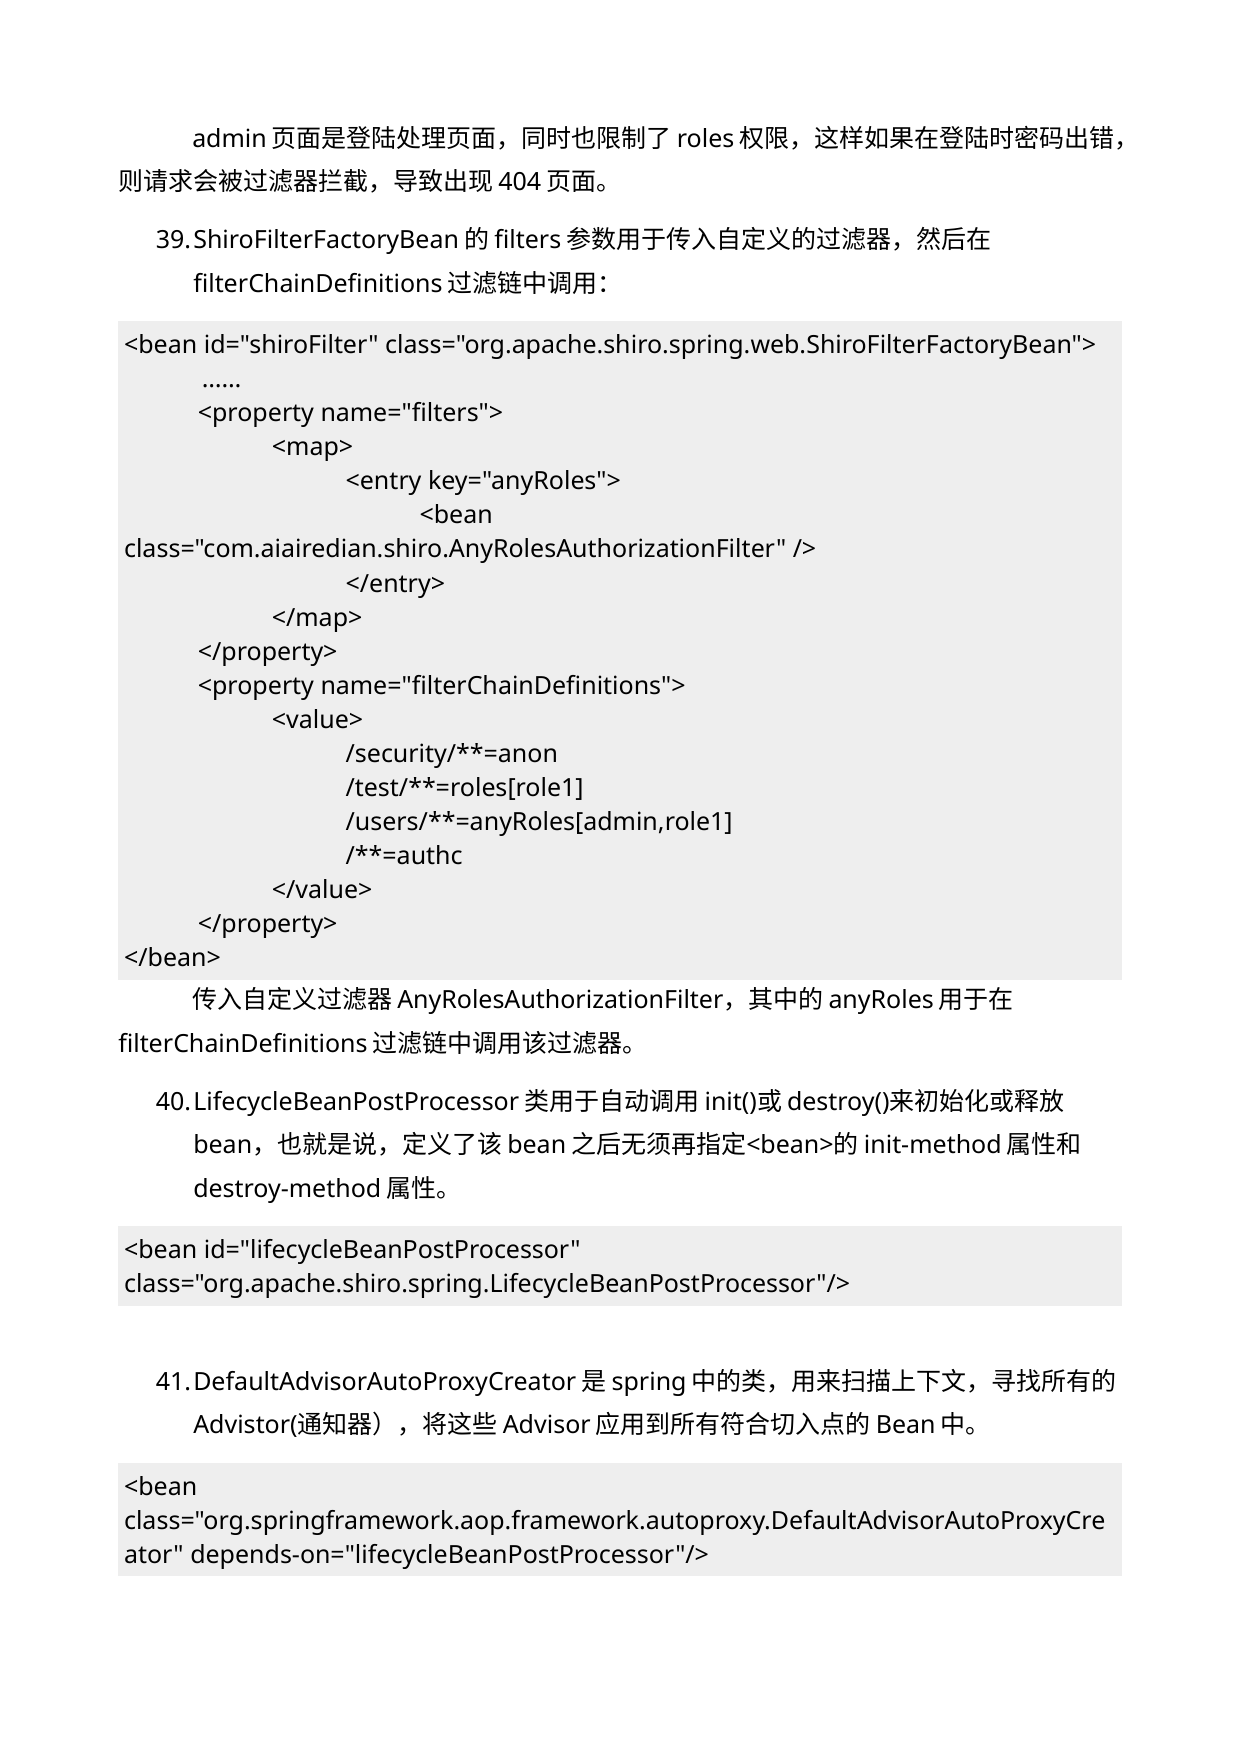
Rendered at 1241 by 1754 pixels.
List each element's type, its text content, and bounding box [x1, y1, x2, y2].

list ShiroFilterFactoryBean的filters参数用于传入自定义的过滤器，然后在filterChainDefinitions过滤链中调用： [156, 219, 1122, 299]
table_header <bean class="org.springframework.aop.framework.autoproxy.DefaultAdvisorAutoProxyCreator" depends-on="lifecycleBeanPostProcessor"/> [118, 1463, 1122, 1576]
table_header <bean id="shiroFilter" class="org.apache.shiro.spring.web.ShiroFilterFactoryBean"> …… <property name="filters"> <map> <entry key="anyRoles"> <bean class="com.aiairedian.shiro.AnyRolesAuthorizationFilter" /> </entry> </map> </property> <property name="filterChainDefinitions"> <value> /security/**=anon /test/**=roles[role1] /users/**=anyRoles[admin,role1] /**=authc </value> </property> </bean> [118, 321, 1122, 980]
text 传入自定义过滤器AnyRolesAuthorizationFilter，其中的anyRoles用于在filterChainDefinitions过滤链中调用该过滤器。 [118, 980, 1122, 1059]
text admin页面是登陆处理页面，同时也限制了roles权限，这样如果在登陆时密码出错，则请求会被过滤器拦截，导致出现404页面。 [118, 118, 1122, 198]
list DefaultAdvisorAutoProxyCreator是spring中的类，用来扫描上下文，寻找所有的Advistor(通知器），将这些Advisor应用到所有符合切入点的Bean中。 [156, 1361, 1122, 1441]
list LifecycleBeanPostProcessor类用于自动调用init()或destroy()来初始化或释放bean，也就是说，定义了该bean之后无须再指定<bean>的init-method属性和destroy-method属性。 [156, 1081, 1122, 1204]
table_header <bean id="lifecycleBeanPostProcessor" class="org.apache.shiro.spring.LifecycleBeanPostProcessor"/> [118, 1226, 1122, 1306]
